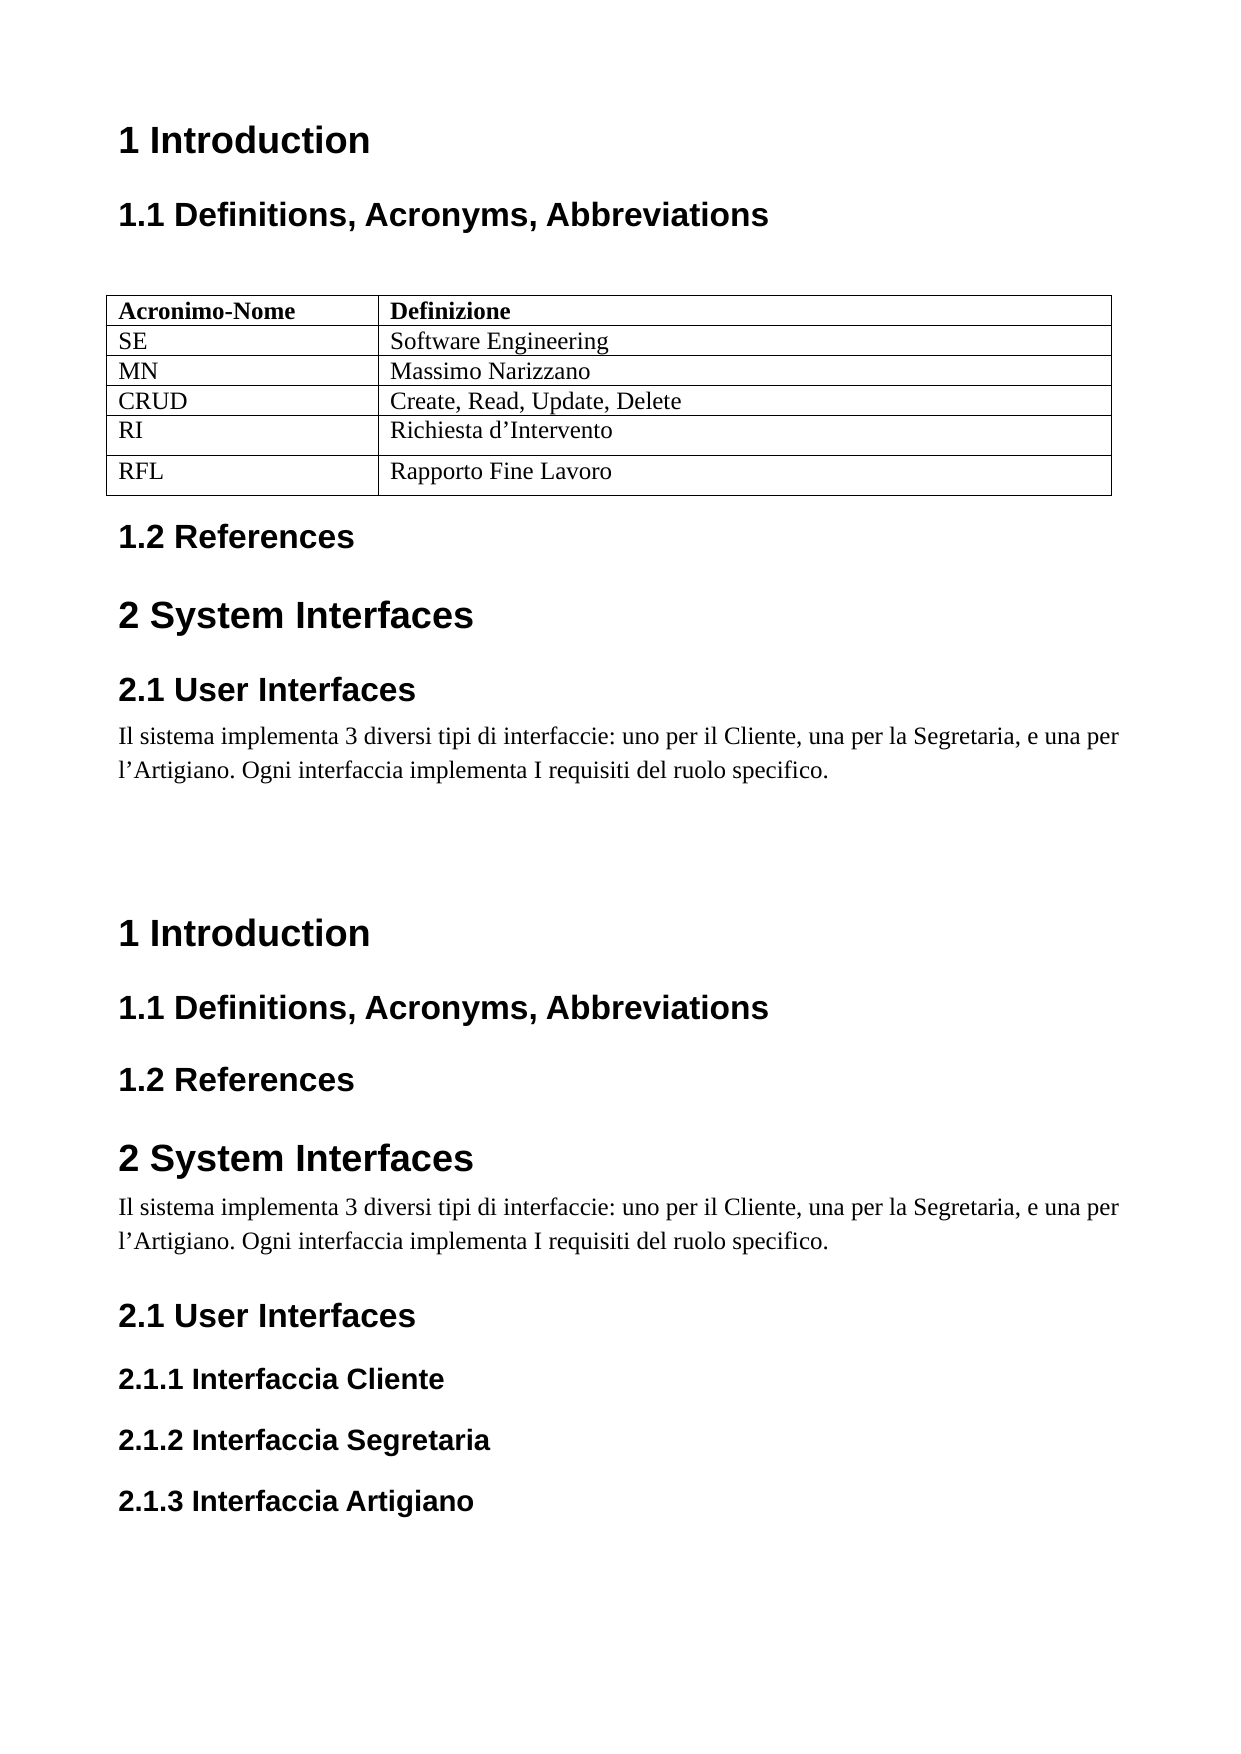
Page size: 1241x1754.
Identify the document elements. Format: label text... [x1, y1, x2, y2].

subtitle 2.1.2 Interfaccia Segretaria [118, 1423, 1122, 1457]
text Il sistema implementa 3 diversi tipi di interfaccie: uno per il Cliente, una per la Segretaria, e una per l’Artigiano. Ogni interfaccia implementa I requisiti del ruolo specifico. [118, 721, 1122, 784]
subtitle 1 Introduction [118, 118, 1122, 162]
subtitle 1.2 References [118, 517, 1122, 555]
table_cell RI [107, 416, 378, 455]
table_cell Create, Read, Update, Delete [379, 386, 1111, 414]
subtitle 2.1.3 Interfaccia Artigiano [118, 1484, 1122, 1517]
table_header Definizione [379, 296, 1111, 325]
table_cell Rapporto Fine Lavoro [379, 456, 1111, 495]
text Il sistema implementa 3 diversi tipi di interfaccie: uno per il Cliente, una per la Segretaria, e una per l’Artigiano. Ogni interfaccia implementa I requisiti del ruolo specifico. [118, 1192, 1122, 1255]
subtitle 2.1.1 Interfaccia Cliente [118, 1362, 1122, 1396]
subtitle 2 System Interfaces [118, 593, 1122, 637]
table_cell CRUD [107, 386, 378, 414]
table_cell Massimo Narizzano [379, 356, 1111, 385]
table_cell SE [107, 326, 378, 355]
table_header Acronimo-Nome [107, 296, 378, 325]
table_cell RFL [107, 456, 378, 495]
table_cell MN [107, 356, 378, 385]
subtitle 1.2 References [118, 1060, 1122, 1098]
subtitle 1.1 Definitions, Acronyms, Abbreviations [118, 195, 1122, 234]
subtitle 1.1 Definitions, Acronyms, Abbreviations [118, 988, 1122, 1026]
subtitle 2.1 User Interfaces [118, 670, 1122, 708]
table_cell Richiesta d’Intervento [379, 416, 1111, 455]
subtitle 2.1 User Interfaces [118, 1296, 1122, 1335]
table_cell Software Engineering [379, 326, 1111, 355]
subtitle 2 System Interfaces [118, 1136, 1122, 1179]
subtitle 1 Introduction [118, 911, 1122, 954]
